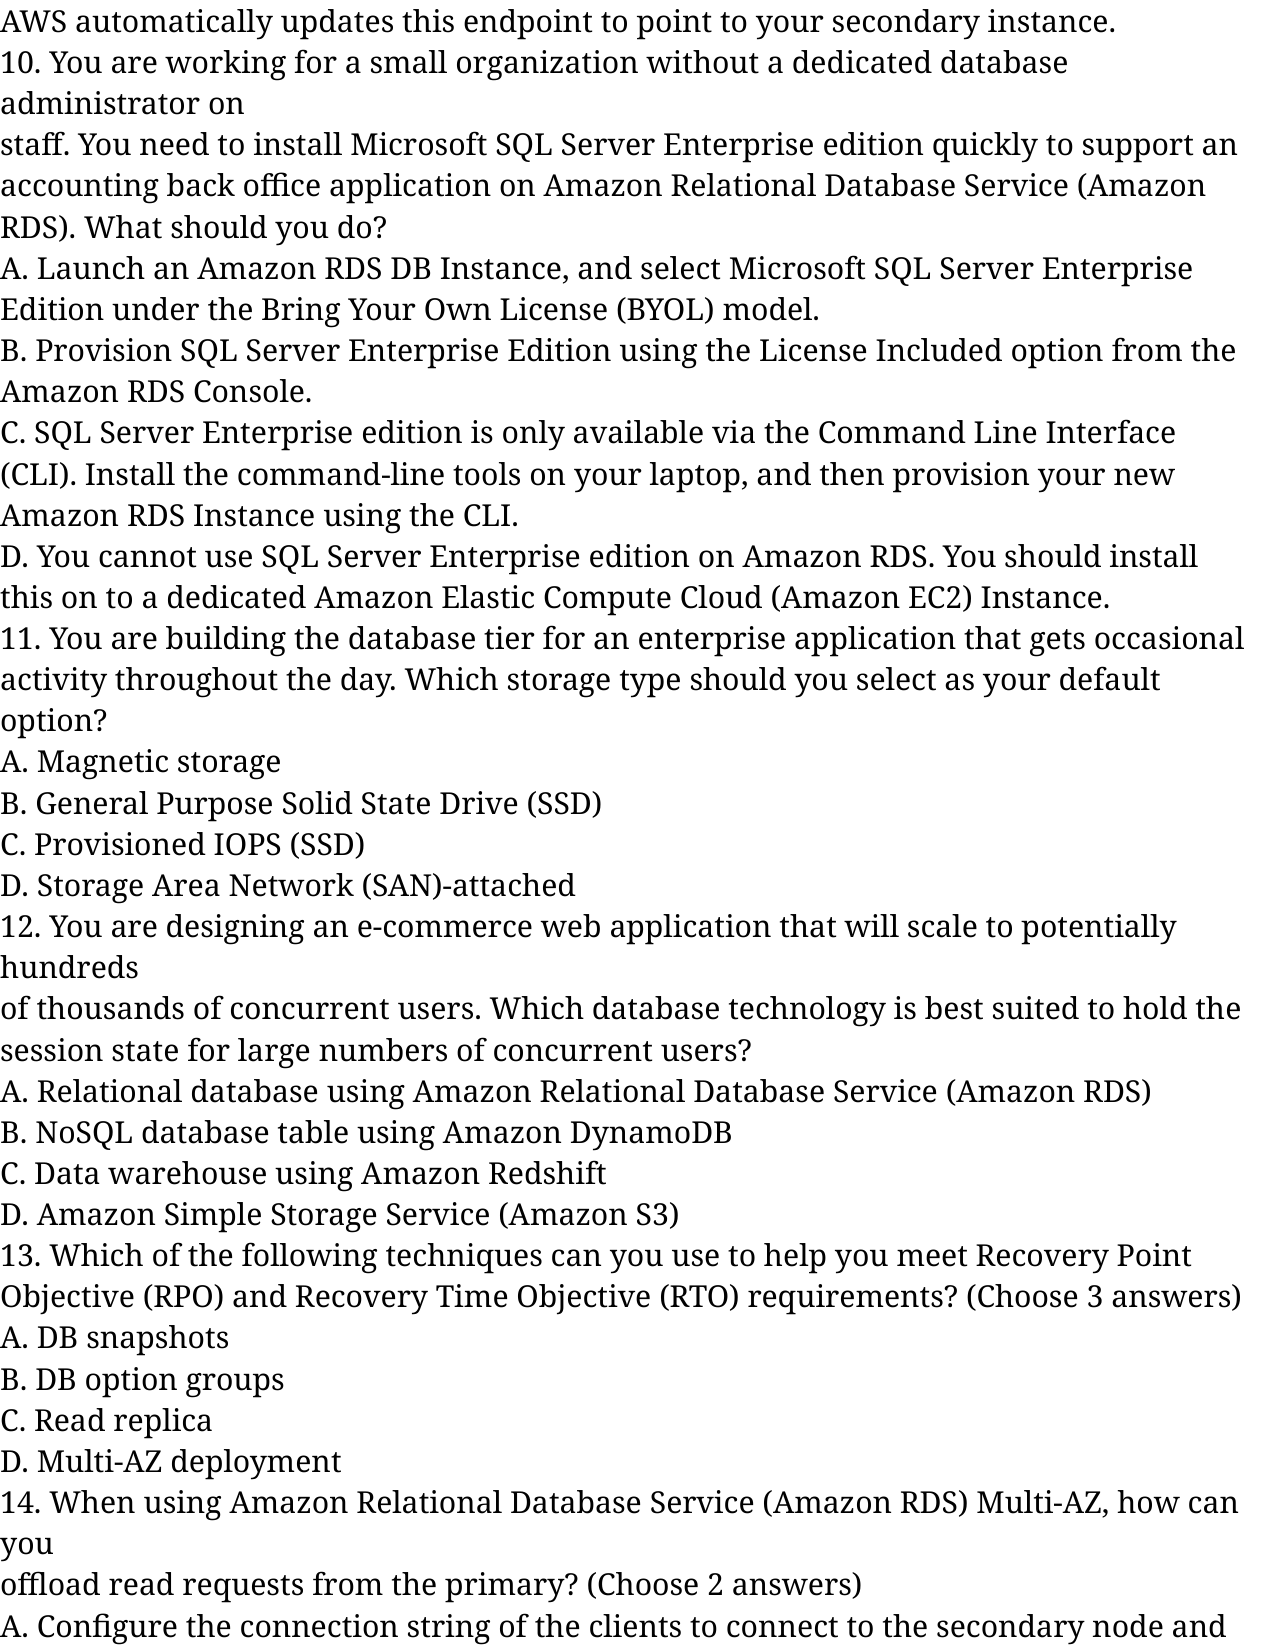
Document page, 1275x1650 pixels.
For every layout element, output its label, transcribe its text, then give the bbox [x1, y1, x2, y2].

text B. General Purpose Solid State Drive (SSD) [0, 782, 1275, 823]
text 13. Which of the following techniques can you use to help you meet Recovery Point [0, 1234, 1275, 1276]
text D. Storage Area Network (SAN)-attached [0, 864, 1275, 905]
text C. Read replica [0, 1399, 1275, 1440]
text C. SQL Server Enterprise edition is only available via the Command Line Interface [0, 411, 1275, 453]
text activity throughout the day. Which storage type should you select as your default option? [0, 658, 1275, 741]
text accounting back office application on Amazon Relational Database Service (Amazon [0, 164, 1275, 206]
text A. Magnetic storage [0, 741, 1275, 782]
text Objective (RPO) and Recovery Time Objective (RTO) requirements? (Choose 3 answers) [0, 1276, 1275, 1317]
text B. Provision SQL Server Enterprise Edition using the License Included option from the [0, 329, 1275, 370]
text staff. You need to install Microsoft SQL Server Enterprise edition quickly to support an [0, 123, 1275, 164]
text B. NoSQL database table using Amazon DynamoDB [0, 1111, 1275, 1152]
text of thousands of concurrent users. Which database technology is best suited to hold the [0, 987, 1275, 1029]
text A. Relational database using Amazon Relational Database Service (Amazon RDS) [0, 1070, 1275, 1111]
text A. Launch an Amazon RDS DB Instance, and select Microsoft SQL Server Enterprise [0, 247, 1275, 288]
text A. Configure the connection string of the clients to connect to the secondary node and [0, 1605, 1275, 1646]
text C. Data warehouse using Amazon Redshift [0, 1152, 1275, 1193]
text 11. You are building the database tier for an enterprise application that gets occasional [0, 617, 1275, 658]
text this on to a dedicated Amazon Elastic Compute Cloud (Amazon EC2) Instance. [0, 576, 1275, 617]
text D. Amazon Simple Storage Service (Amazon S3) [0, 1193, 1275, 1234]
text A. DB snapshots [0, 1317, 1275, 1358]
text 14. When using Amazon Relational Database Service (Amazon RDS) Multi-AZ, how can you [0, 1481, 1275, 1563]
text RDS). What should you do? [0, 206, 1275, 247]
text session state for large numbers of concurrent users? [0, 1029, 1275, 1070]
text 12. You are designing an e-commerce web application that will scale to potentially hundreds [0, 905, 1275, 987]
text (CLI). Install the command-line tools on your laptop, and then provision your new [0, 453, 1275, 494]
text 10. You are working for a small organization without a dedicated database administrator on [0, 41, 1275, 123]
text Amazon RDS Console. [0, 370, 1275, 411]
text Amazon RDS Instance using the CLI. [0, 494, 1275, 535]
text C. Provisioned IOPS (SSD) [0, 823, 1275, 864]
text Edition under the Bring Your Own License (BYOL) model. [0, 288, 1275, 329]
text offload read requests from the primary? (Choose 2 answers) [0, 1563, 1275, 1605]
text B. DB option groups [0, 1358, 1275, 1399]
text D. Multi-AZ deployment [0, 1440, 1275, 1481]
text AWS automatically updates this endpoint to point to your secondary instance. [0, 0, 1275, 41]
text D. You cannot use SQL Server Enterprise edition on Amazon RDS. You should install [0, 535, 1275, 576]
